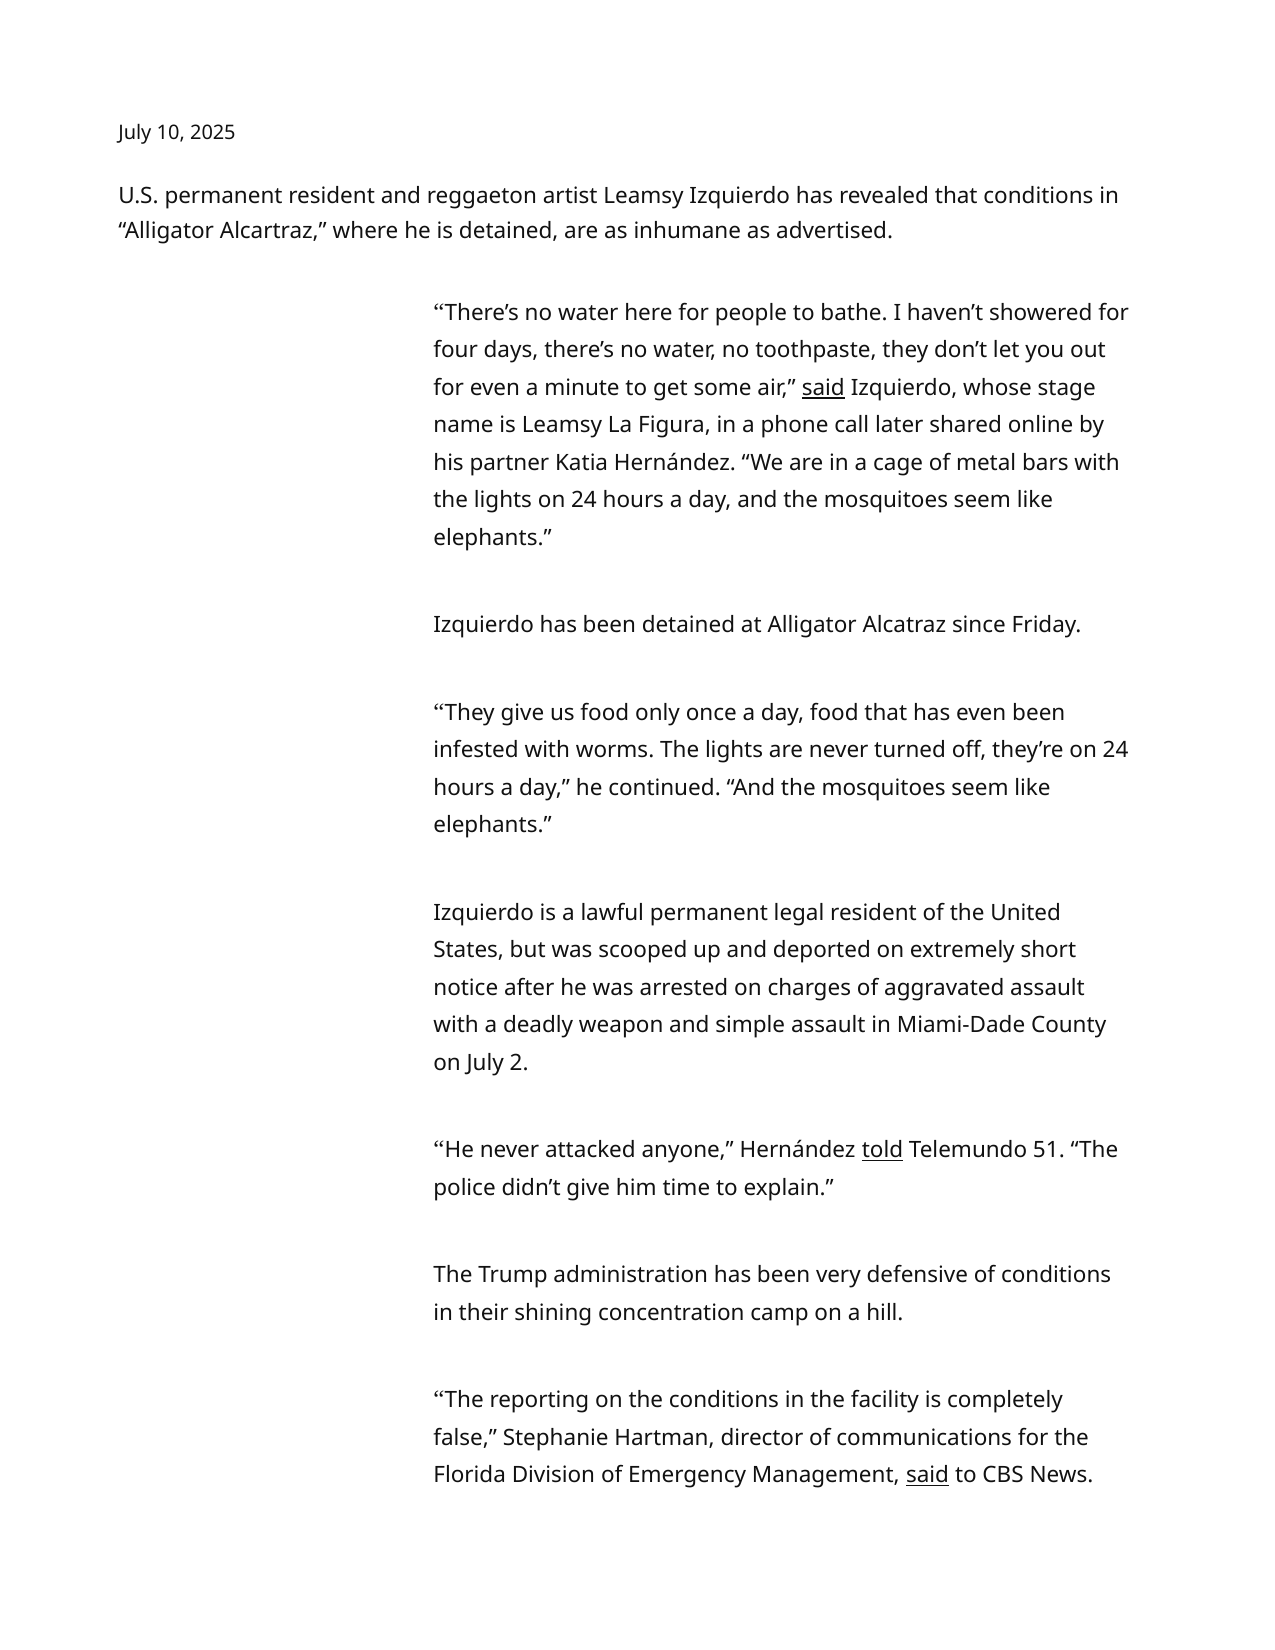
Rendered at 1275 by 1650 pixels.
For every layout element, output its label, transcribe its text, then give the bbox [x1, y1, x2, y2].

text July 10, 2025 [118, 118, 1157, 145]
text Izquierdo has been detained at Alligator Alcatraz since Friday. [433, 602, 1132, 639]
text “There’s no water here for people to bathe. I haven’t showered for four days, there’s no water, no toothpaste, they don’t let you out for even a minute to get some air,” said Izquierdo, whose stage name is Leamsy La Figura, in a phone call later shared online by his partner Katia Hernández. “We are in a cage of metal bars with the lights on 24 hours a day, and the mosquitoes seem like elephants.” [433, 289, 1132, 552]
text The Trump administration has been very defensive of conditions in their shining concentration camp on a hill. [433, 1252, 1132, 1327]
text U.S. permanent resident and reggaeton artist Leamsy Izquierdo has revealed that conditions in “Alligator Alcartraz,” where he is detained, are as inhumane as advertised. [118, 179, 1157, 245]
text “The reporting on the conditions in the facility is completely false,” Stephanie Hartman, director of communications for the Florida Division of Emergency Management, said to CBS News. [433, 1377, 1132, 1489]
text Izquierdo is a lawful permanent legal resident of the United States, but was scooped up and deported on extremely short notice after he was arrested on charges of aggravated assault with a deadly weapon and simple assault in Miami-Dade County on July 2. [433, 889, 1132, 1077]
text “They give us food only once a day, food that has even been infested with worms. The lights are never turned off, they’re on 24 hours a day,” he continued. “And the mosquitoes seem like elephants.” [433, 689, 1132, 839]
text “He never attacked anyone,” Hernández told Telemundo 51. “The police didn’t give him time to explain.” [433, 1127, 1132, 1202]
